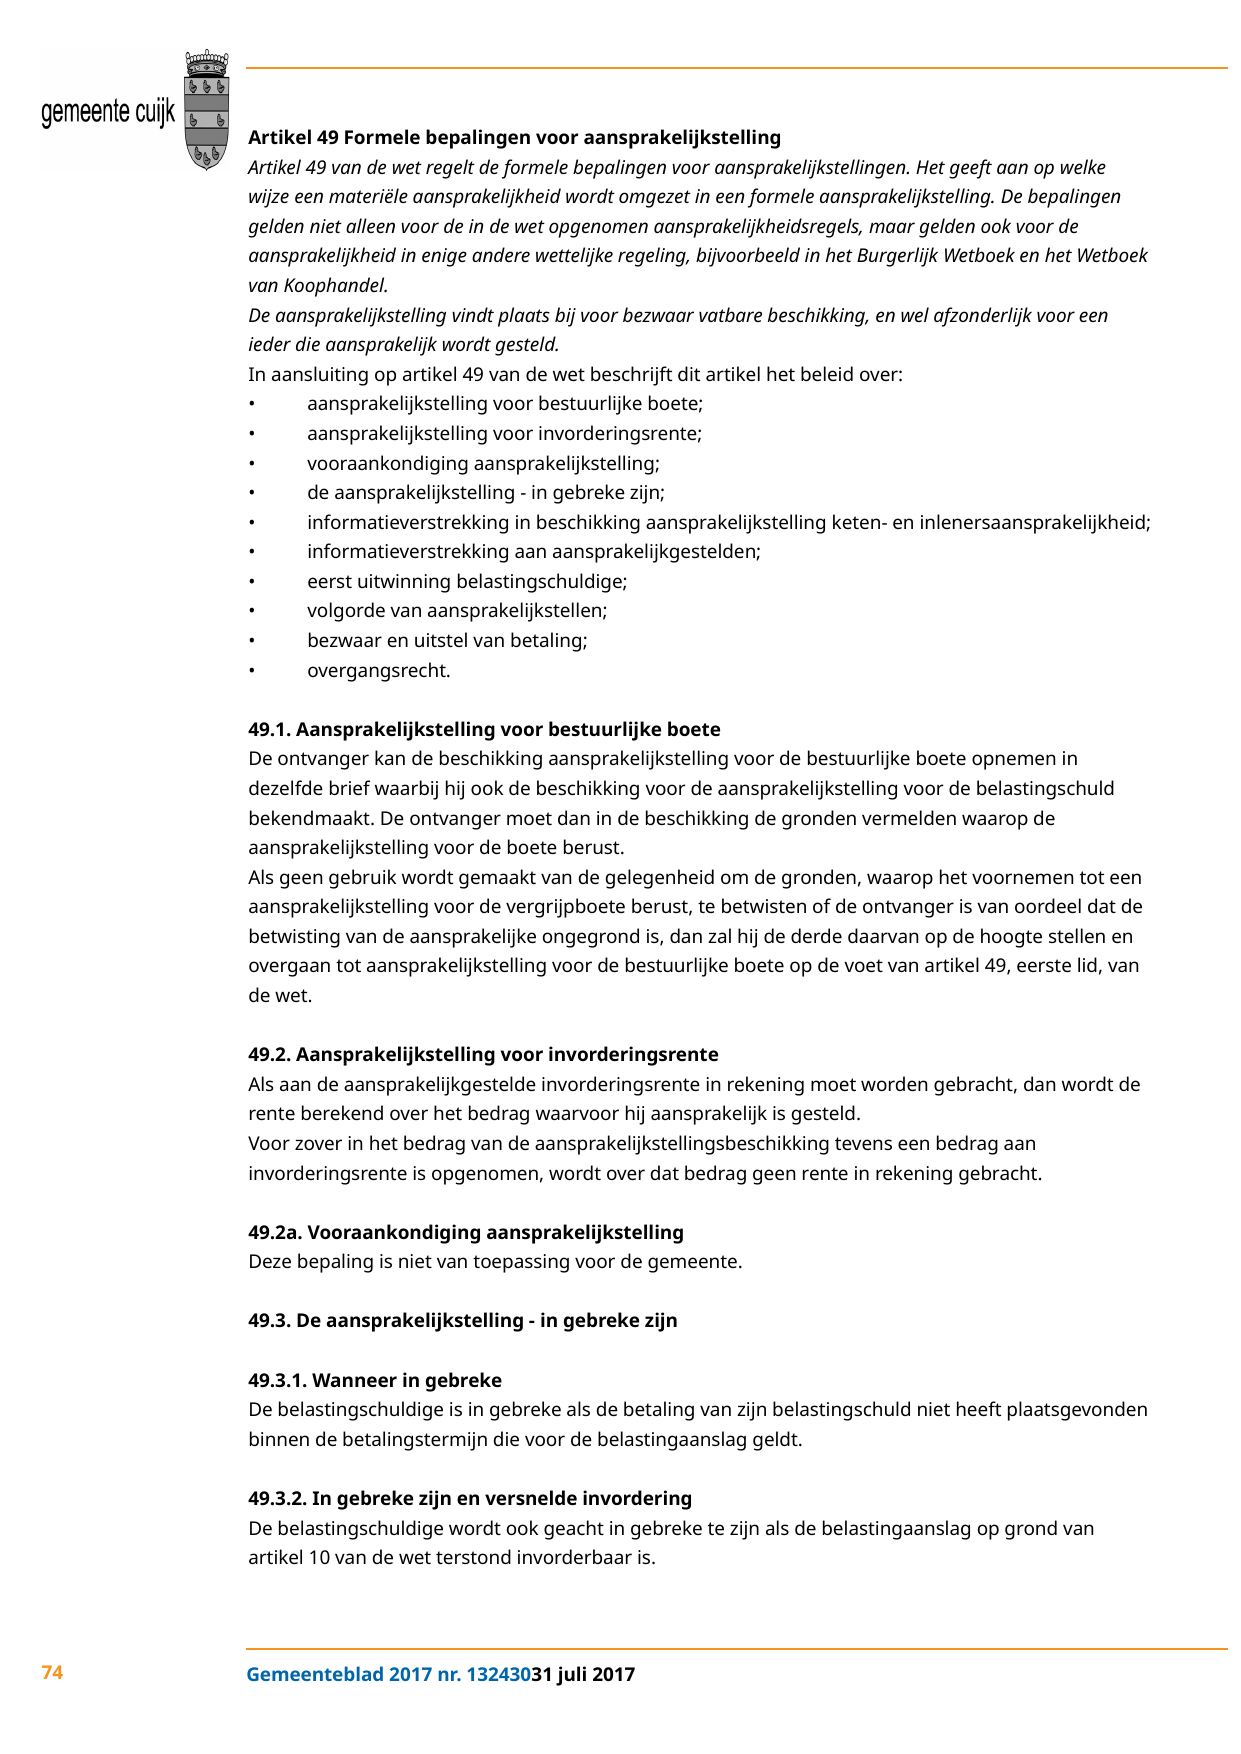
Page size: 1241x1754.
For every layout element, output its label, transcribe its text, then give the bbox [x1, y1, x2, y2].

text Deze bepaling is niet van toepassing voor de gemeente. [248, 1248, 1152, 1274]
text Voor zover in het bedrag van de aansprakelijkstellingsbeschikking tevens een bedrag aan invorderingsrente is opgenomen, wordt over dat bedrag geen rente in rekening gebracht. [248, 1130, 1152, 1186]
text 49.2. Aansprakelijkstelling voor invorderingsrente [248, 1041, 1152, 1067]
list informatieverstrekking in beschikking aansprakelijkstelling keten- en inlenersaansprakelijkheid; [248, 509, 1152, 535]
text Als aan de aansprakelijkgestelde invorderingsrente in rekening moet worden gebracht, dan wordt de rente berekend over het bedrag waarvoor hij aansprakelijk is gesteld. [248, 1071, 1152, 1126]
text Artikel 49 van de wet regelt de formele bepalingen voor aansprakelijkstellingen. Het geeft aan op welke wijze een materiële aansprakelijkheid wordt omgezet in een formele aansprakelijkstelling. De bepalingen gelden niet alleen voor de in de wet opgenomen aansprakelijkheidsregels, maar gelden ook voor de aansprakelijkheid in enige andere wettelijke regeling, bijvoorbeeld in het Burgerlijk Wetboek en het Wetboek van Koophandel. [248, 154, 1152, 298]
list informatieverstrekking aan aansprakelijkgestelden; [248, 538, 1152, 564]
text 49.3.2. In gebreke zijn en versnelde invordering [248, 1485, 1152, 1511]
text 49.3.1. Wanneer in gebreke [248, 1367, 1152, 1393]
list aansprakelijkstelling voor invorderingsrente; [248, 420, 1152, 446]
list overgangsrecht. [248, 657, 1152, 683]
text De aansprakelijkstelling vindt plaats bij voor bezwaar vatbare beschikking, en wel afzonderlijk voor een ieder die aansprakelijk wordt gesteld. [248, 302, 1152, 357]
text De ontvanger kan de beschikking aansprakelijkstelling voor de bestuurlijke boete opnemen in dezelfde brief waarbij hij ook de beschikking voor de aansprakelijkstelling voor de belastingschuld bekendmaakt. De ontvanger moet dan in de beschikking de gronden vermelden waarop de aansprakelijkstelling voor de boete berust. [248, 746, 1152, 860]
text In aansluiting op artikel 49 van de wet beschrijft dit artikel het beleid over: [248, 361, 1152, 387]
text 49.1. Aansprakelijkstelling voor bestuurlijke boete [248, 716, 1152, 742]
list de aansprakelijkstelling - in gebreke zijn; [248, 479, 1152, 505]
text De belastingschuldige wordt ook geacht in gebreke te zijn als de belastingaanslag op grond van artikel 10 van de wet terstond invorderbaar is. [248, 1515, 1152, 1570]
text 49.3. De aansprakelijkstelling - in gebreke zijn [248, 1308, 1152, 1333]
picture [41, 47, 231, 172]
list aansprakelijkstelling voor bestuurlijke boete; [248, 391, 1152, 416]
text Als geen gebruik wordt gemaakt van de gelegenheid om de gronden, waarop het voornemen tot een aansprakelijkstelling voor de vergrijpboete berust, te betwisten of de ontvanger is van oordeel dat de betwisting van de aansprakelijke ongegrond is, dan zal hij de derde daarvan op de hoogte stellen en overgaan tot aansprakelijkstelling voor de bestuurlijke boete op de voet van artikel 49, eerste lid, van de wet. [248, 864, 1152, 1008]
text De belastingschuldige is in gebreke als de betaling van zijn belastingschuld niet heeft plaatsgevonden binnen de betalingstermijn die voor de belastingaanslag geldt. [248, 1396, 1152, 1452]
list eerst uitwinning belastingschuldige; [248, 568, 1152, 594]
list volgorde van aansprakelijkstellen; [248, 598, 1152, 623]
list vooraankondiging aansprakelijkstelling; [248, 450, 1152, 476]
text Artikel 49 Formele bepalingen voor aansprakelijkstelling [248, 124, 1152, 150]
list bezwaar en uitstel van betaling; [248, 627, 1152, 653]
text 49.2a. Vooraankondiging aansprakelijkstelling [248, 1219, 1152, 1245]
